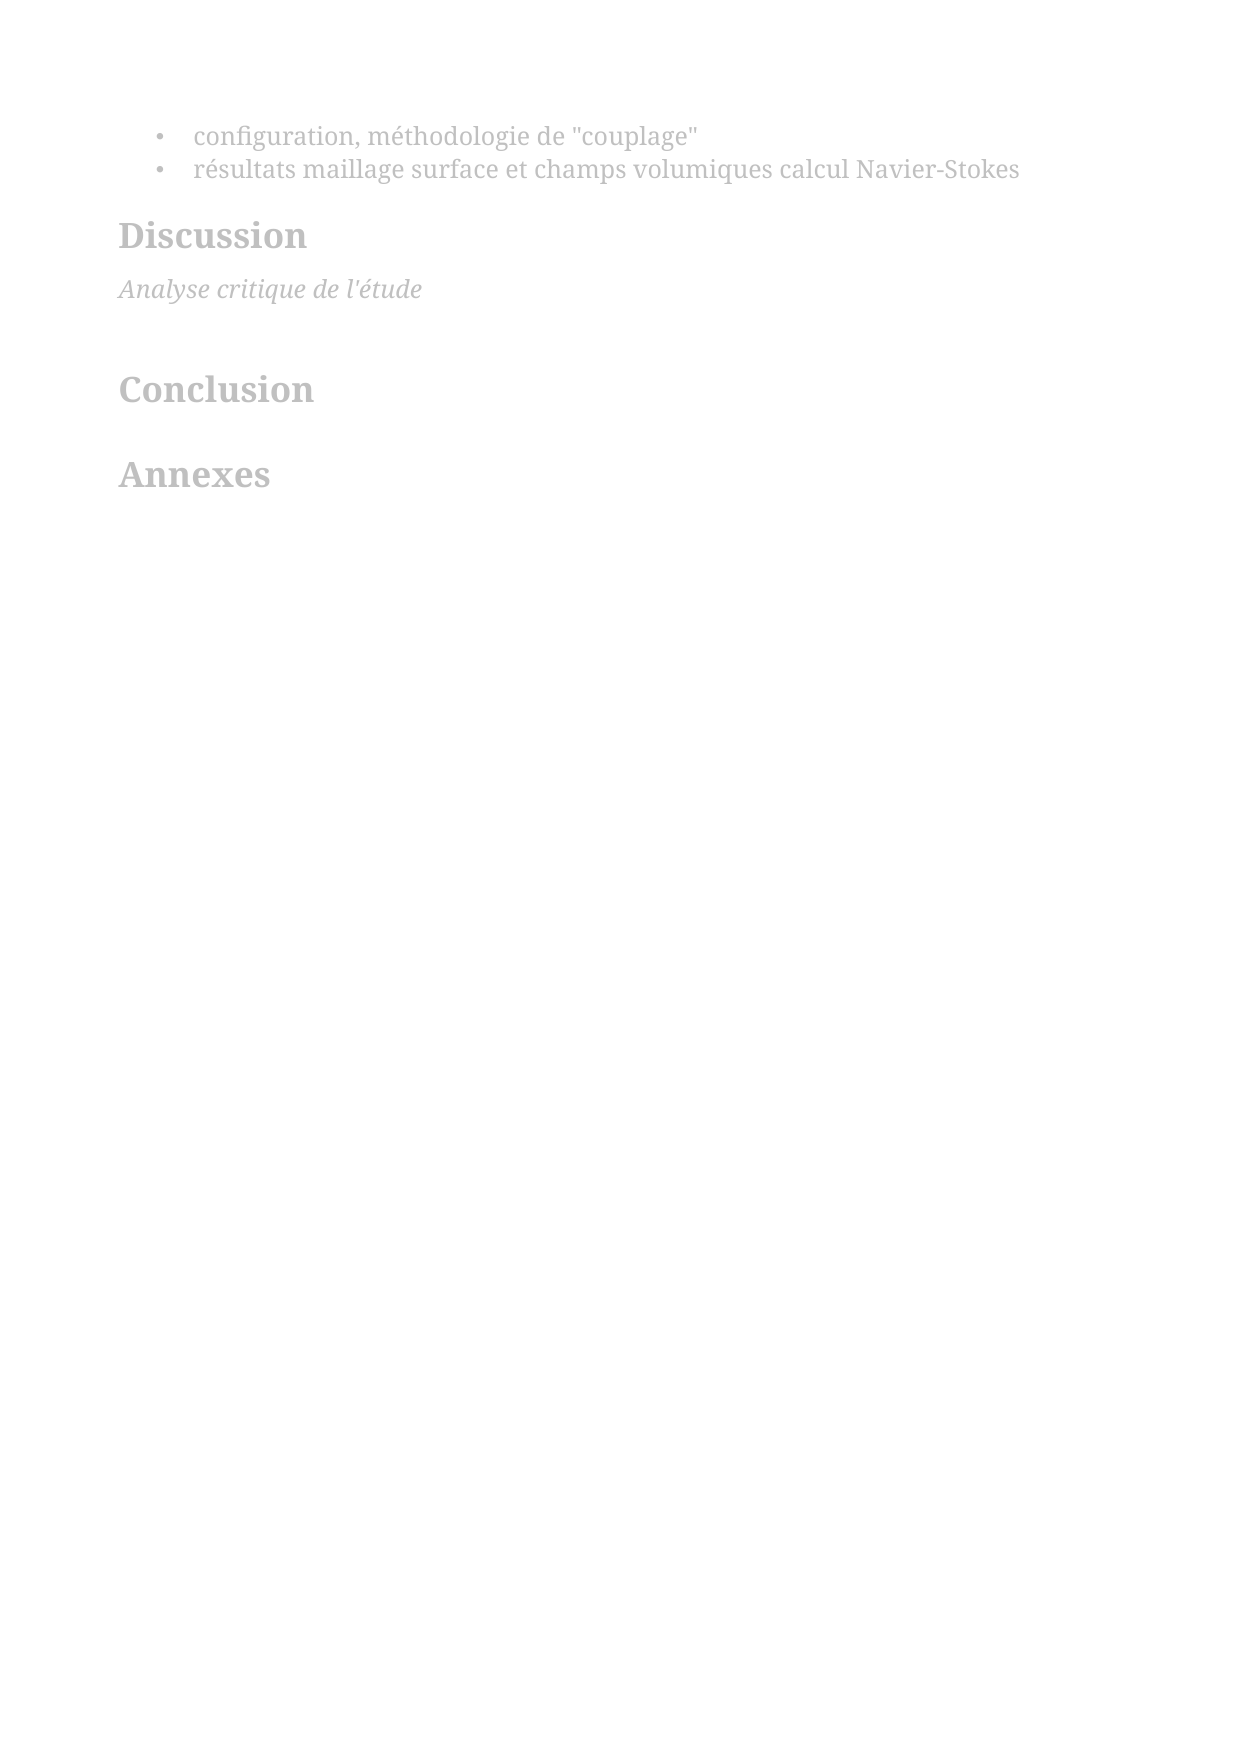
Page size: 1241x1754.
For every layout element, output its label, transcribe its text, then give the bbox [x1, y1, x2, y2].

subtitle Annexes [118, 450, 1122, 497]
subtitle Discussion [118, 211, 1122, 259]
list résultats maillage surface et champs volumiques calcul Navier-Stokes [156, 152, 1122, 186]
text Analyse critique de l'étude [118, 271, 1122, 306]
subtitle Conclusion [118, 364, 1122, 412]
list configuration, méthodologie de "couplage" [156, 118, 1122, 152]
